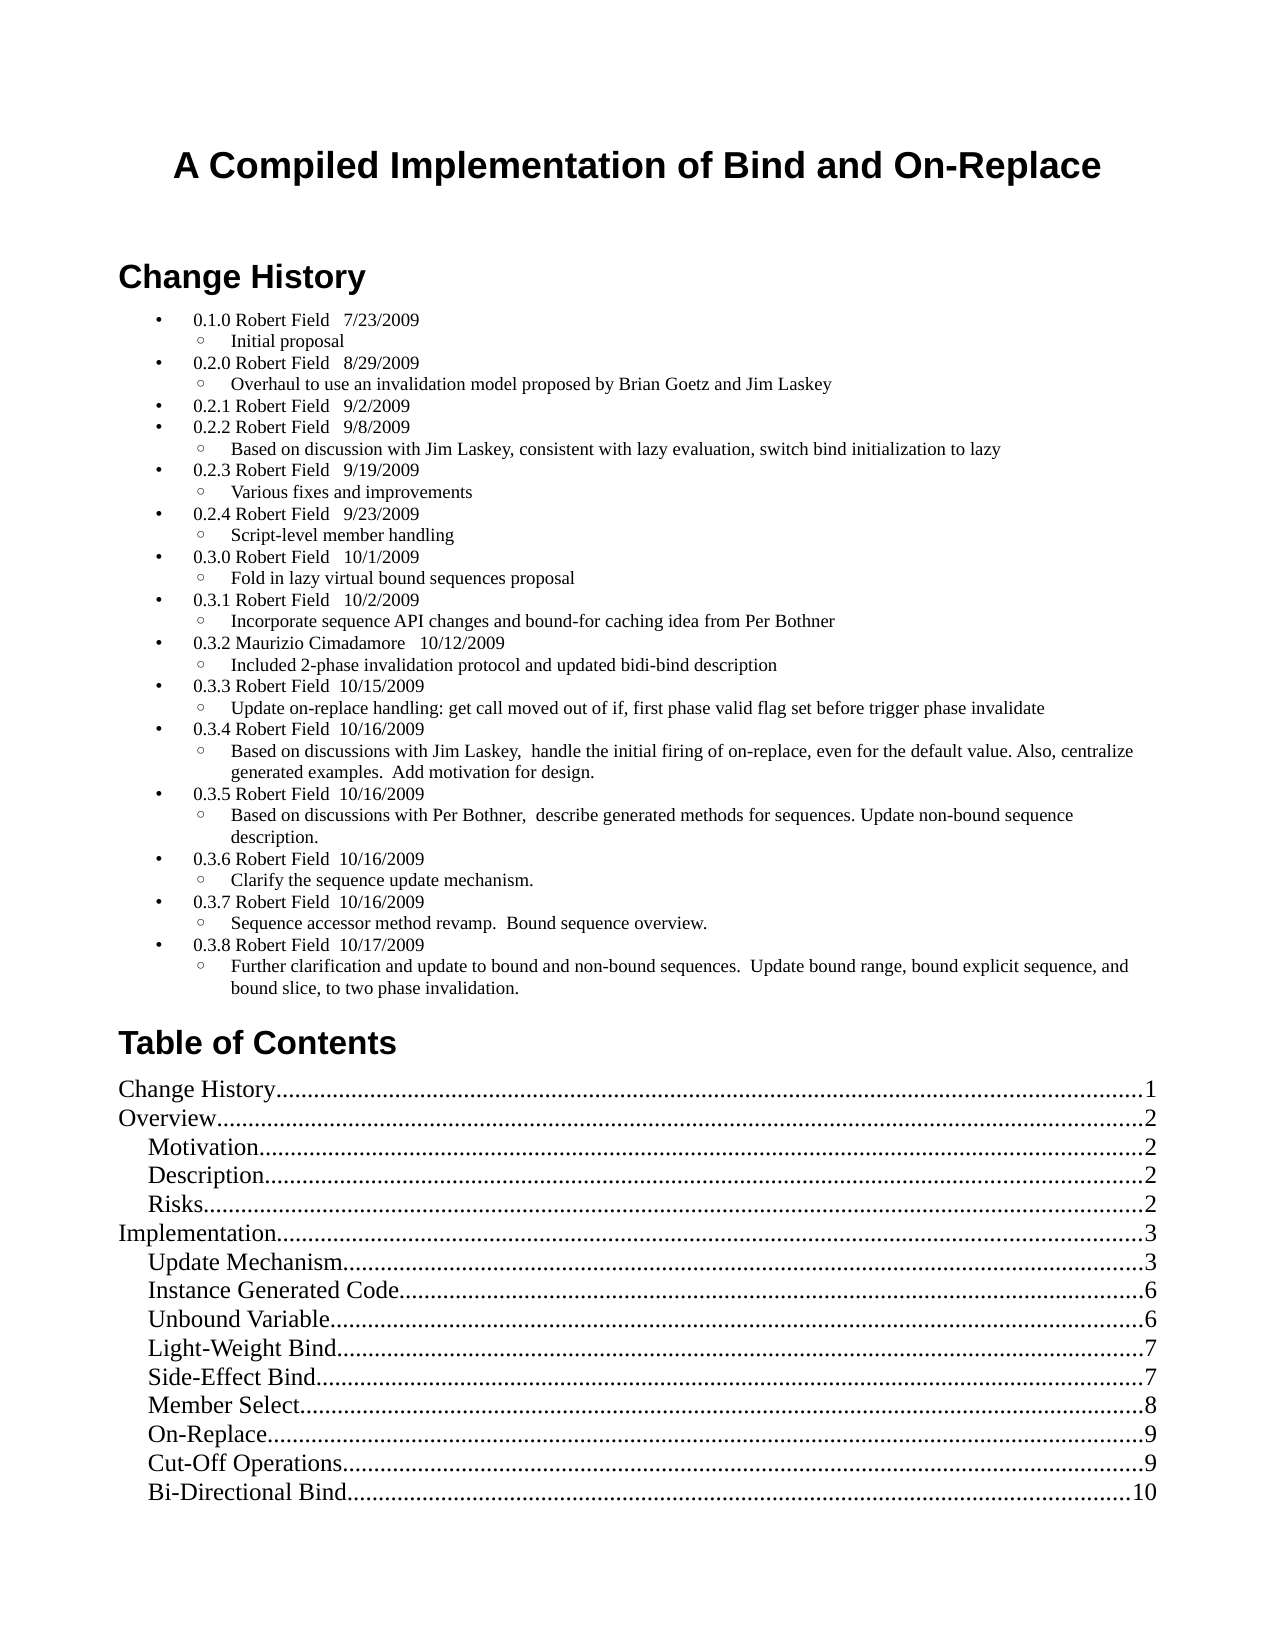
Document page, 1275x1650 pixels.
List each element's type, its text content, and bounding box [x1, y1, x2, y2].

list Based on discussions with Jim Laskey, handle the initial firing of on-replace, even for the default value. Also, centralize generated examples. Add motivation for design. [193, 740, 1157, 783]
list 0.3.2 Maurizio Cimadamore 10/12/2009 [156, 632, 1157, 653]
text Overview 2 [118, 1103, 1157, 1132]
list Update on-replace handling: get call moved out of if, first phase valid flag set before trigger phase invalidate [193, 697, 1157, 718]
subtitle Table of Contents [118, 1023, 1157, 1062]
text Description 2 [148, 1161, 1157, 1189]
list 0.3.4 Robert Field 10/16/2009 [156, 718, 1157, 740]
text Risks 2 [148, 1189, 1157, 1218]
list 0.3.3 Robert Field 10/15/2009 [156, 675, 1157, 697]
text Change History 1 [118, 1074, 1157, 1103]
list 0.3.8 Robert Field 10/17/2009 [156, 934, 1157, 955]
text Implementation 3 [118, 1218, 1157, 1247]
list 0.3.0 Robert Field 10/1/2009 [156, 546, 1157, 567]
list 0.1.0 Robert Field 7/23/2009 [156, 308, 1157, 330]
text Motivation 2 [148, 1132, 1157, 1161]
list Based on discussion with Jim Laskey, consistent with lazy evaluation, switch bind initialization to lazy [193, 438, 1157, 459]
list 0.3.6 Robert Field 10/16/2009 [156, 847, 1157, 869]
list 0.3.1 Robert Field 10/2/2009 [156, 589, 1157, 610]
text Cut-Off Operations 9 [148, 1448, 1157, 1477]
list 0.2.4 Robert Field 9/23/2009 [156, 502, 1157, 524]
list Various fixes and improvements [193, 481, 1157, 502]
list Further clarification and update to bound and non-bound sequences. Update bound range, bound explicit sequence, and bound slice, to two phase invalidation. [193, 955, 1157, 998]
list Included 2-phase invalidation protocol and updated bidi-bind description [193, 653, 1157, 675]
list Incorporate sequence API changes and bound-for caching idea from Per Bothner [193, 610, 1157, 632]
list 0.3.5 Robert Field 10/16/2009 [156, 783, 1157, 804]
list Script-level member handling [193, 524, 1157, 546]
text Member Select 8 [148, 1391, 1157, 1419]
text Bi-Directional Bind 10 [148, 1477, 1157, 1506]
list Clarify the sequence update mechanism. [193, 869, 1157, 891]
list 0.2.0 Robert Field 8/29/2009 [156, 352, 1157, 373]
list Overhaul to use an invalidation model proposed by Brian Goetz and Jim Laskey [193, 373, 1157, 395]
text Side-Effect Bind 7 [148, 1362, 1157, 1391]
list 0.2.3 Robert Field 9/19/2009 [156, 459, 1157, 481]
list Fold in lazy virtual bound sequences proposal [193, 567, 1157, 589]
list Based on discussions with Per Bothner, describe generated methods for sequences. Update non-bound sequence description. [193, 804, 1157, 847]
list 0.3.7 Robert Field 10/16/2009 [156, 891, 1157, 912]
title A Compiled Implementation of Bind and On-Replace [118, 143, 1157, 186]
subtitle Change History [118, 257, 1157, 296]
list Initial proposal [193, 330, 1157, 352]
text Light-Weight Bind 7 [148, 1333, 1157, 1362]
text On-Replace 9 [148, 1419, 1157, 1448]
list 0.2.1 Robert Field 9/2/2009 [156, 395, 1157, 416]
list 0.2.2 Robert Field 9/8/2009 [156, 416, 1157, 438]
list Sequence accessor method revamp. Bound sequence overview. [193, 912, 1157, 934]
text Unbound Variable 6 [148, 1304, 1157, 1333]
text Instance Generated Code 6 [148, 1276, 1157, 1304]
text Update Mechanism 3 [148, 1247, 1157, 1276]
